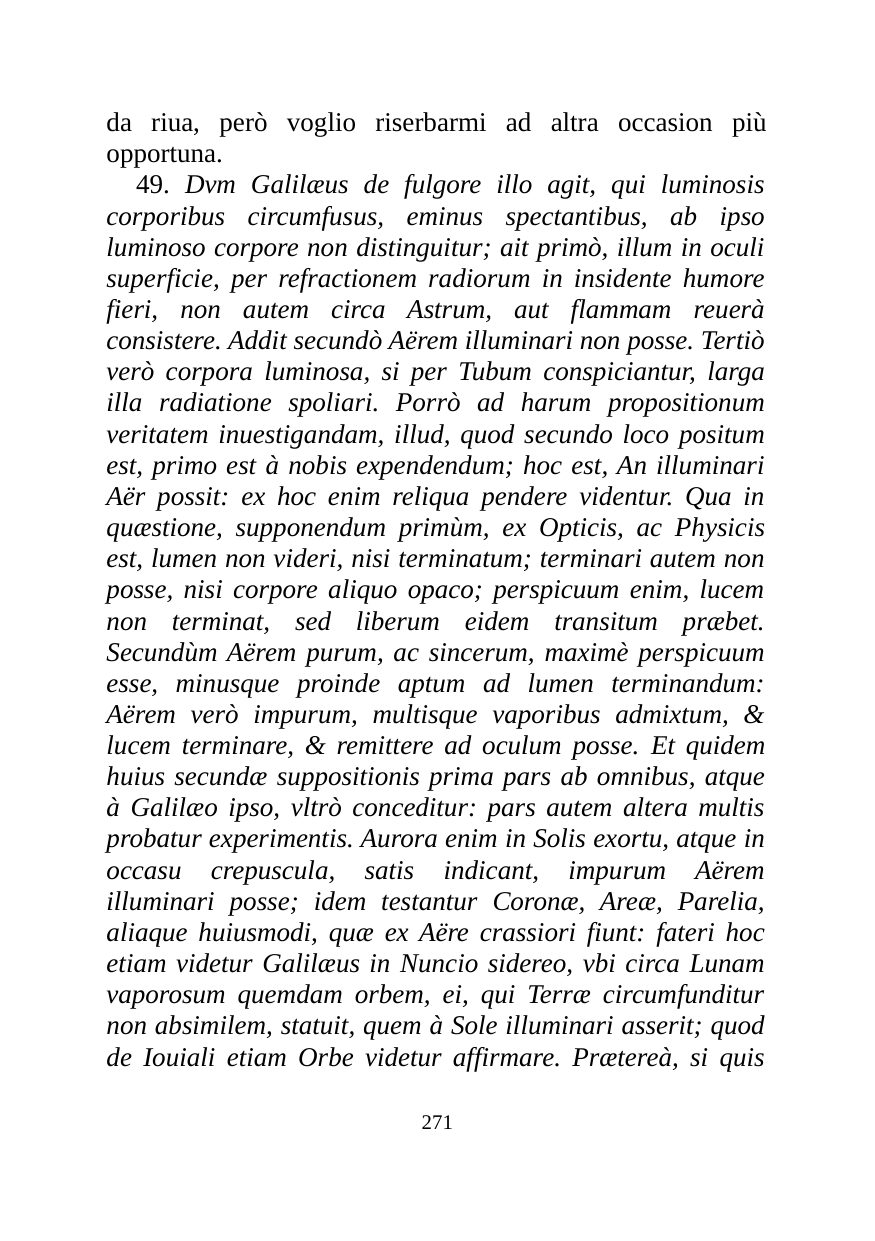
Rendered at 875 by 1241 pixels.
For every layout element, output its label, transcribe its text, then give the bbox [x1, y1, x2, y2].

text da riua, però voglio riserbarmi ad altra occasion più opportuna. [106, 106, 768, 168]
text 49. Dvm Galilæus de fulgore illo agit, qui luminosis corporibus circumfusus, eminus spectantibus, ab ipso luminoso corpore non distinguitur; ait primò, illum in oculi superficie, per refractionem radiorum in insidente humore fieri, non autem circa Astrum, aut flammam reuerà consistere. Addit secundò Aërem illuminari non posse. Tertiò verò corpora luminosa, si per Tubum conspiciantur, larga illa radiatione spoliari. Porrò ad harum propositionum veritatem inuestigandam, illud, quod secundo loco positum est, primo est à nobis expendendum; hoc est, An illuminari Aër possit: ex hoc enim reliqua pendere videntur. Qua in quæstione, supponendum primùm, ex Opticis, ac Physicis est, lumen non videri, nisi terminatum; terminari autem non posse, nisi corpore aliquo opaco; perspicuum enim, lucem non terminat, sed liberum eidem transitum præbet. Secundùm Aërem purum, ac sincerum, maximè perspicuum esse, minusque proinde aptum ad lumen terminandum: Aërem verò impurum, multisque vaporibus admixtum, & lucem terminare, & remittere ad oculum posse. Et quidem huius secundæ suppositionis prima pars ab omnibus, atque à Galilæo ipso, vltrò conceditur: pars autem altera multis probatur experimentis. Aurora enim in Solis exortu, atque in occasu crepuscula, satis indicant, impurum Aërem illuminari posse; idem testantur Coronæ, Areæ, Parelia, aliaque huiusmodi, quæ ex Aëre crassiori fiunt: fateri hoc etiam videtur Galilæus in Nuncio sidereo, vbi circa Lunam vaporosum quemdam orbem, ei, qui Terræ circumfunditur non absimilem, statuit, quem à Sole illuminari asserit; quod de Iouiali etiam Orbe videtur affirmare. Prætereà, si quis [106, 168, 768, 1072]
